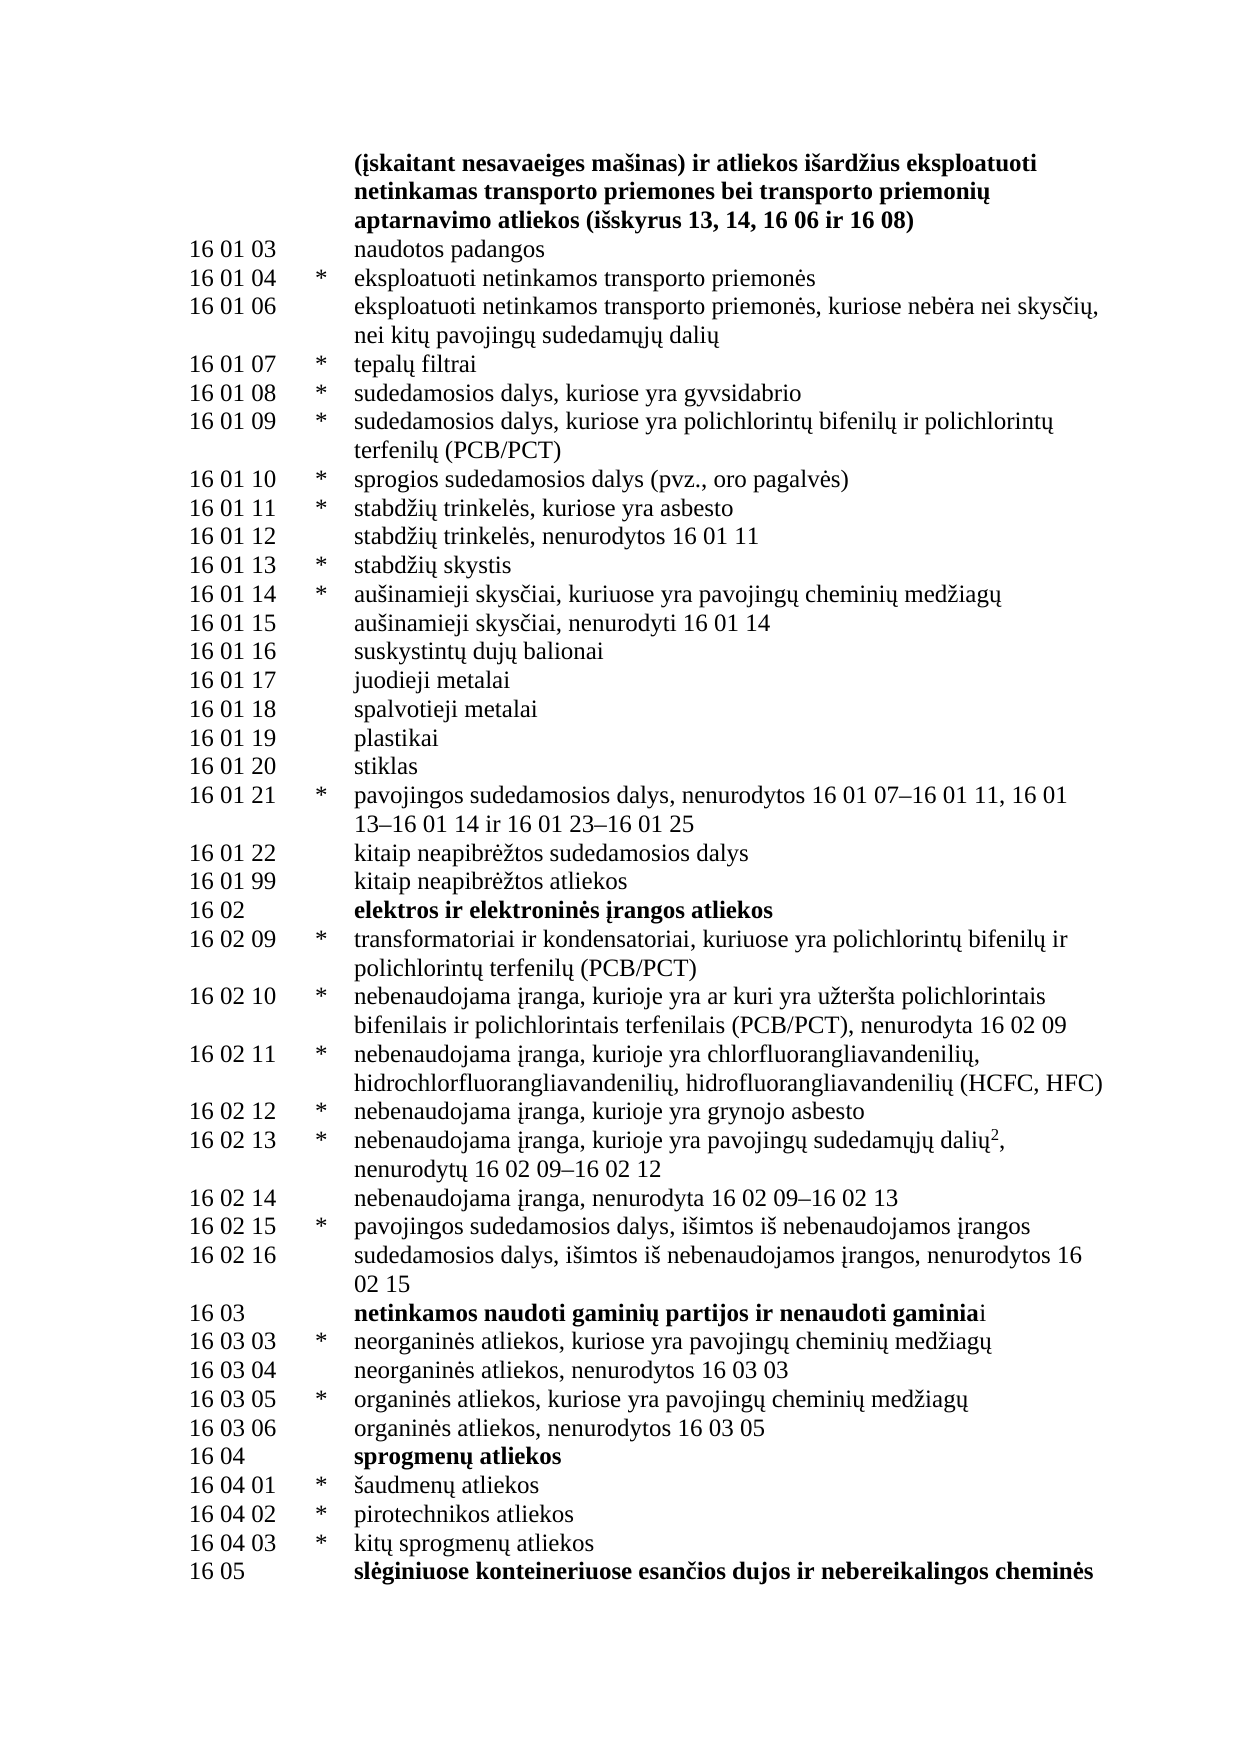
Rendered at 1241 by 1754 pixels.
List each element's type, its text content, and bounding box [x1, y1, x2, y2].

table_cell * [300, 780, 343, 838]
table_cell [300, 866, 343, 895]
table_cell suskystintų dujų balionai [343, 636, 1122, 665]
table_cell nebenaudojama įranga, kurioje yra pavojingų sudedamųjų dalių2, nenurodytų 16 02 09–16 02 12 [343, 1125, 1122, 1183]
table_cell [300, 1556, 343, 1585]
table_cell 16 01 15 [177, 608, 300, 636]
table_cell [300, 723, 343, 751]
table_cell [300, 1441, 343, 1470]
table_cell 16 01 13 [177, 550, 300, 579]
table_cell * [300, 1499, 343, 1528]
table_cell * [300, 406, 343, 464]
table_cell [300, 636, 343, 665]
table_cell juodieji metalai [343, 665, 1122, 694]
table_cell 16 01 14 [177, 579, 300, 608]
table_cell neorganinės atliekos, nenurodytos 16 03 03 [343, 1355, 1122, 1384]
table_cell * [300, 349, 343, 378]
table_cell [300, 838, 343, 866]
table_cell * [300, 1211, 343, 1240]
table_cell pirotechnikos atliekos [343, 1499, 1122, 1528]
table_cell 16 02 09 [177, 924, 300, 981]
table_cell stabdžių trinkelės, kuriose yra asbesto [343, 493, 1122, 521]
table_cell nebenaudojama įranga, kurioje yra chlorfluorangliavandenilių, hidrochlorfluorangliavandenilių, hidrofluorangliavandenilių (HCFC, HFC) [343, 1039, 1122, 1096]
table_cell plastikai [343, 723, 1122, 751]
table_cell organinės atliekos, nenurodytos 16 03 05 [343, 1413, 1122, 1441]
table_cell 16 01 19 [177, 723, 300, 751]
table_cell eksploatuoti netinkamos transporto priemonės, kuriose nebėra nei skysčių, nei kitų pavojingų sudedamųjų dalių [343, 291, 1122, 349]
table_cell organinės atliekos, kuriose yra pavojingų cheminių medžiagų [343, 1384, 1122, 1413]
table_cell * [300, 1326, 343, 1355]
table_cell * [300, 579, 343, 608]
table_cell [300, 291, 343, 349]
table_cell sudedamosios dalys, kuriose yra polichlorintų bifenilų ir polichlorintų terfenilų (PCB/PCT) [343, 406, 1122, 464]
table_cell stabdžių skystis [343, 550, 1122, 579]
table_cell * [300, 378, 343, 406]
table_cell * [300, 493, 343, 521]
table_cell [300, 608, 343, 636]
table_cell [300, 148, 343, 234]
table_cell * [300, 1528, 343, 1556]
table_cell 16 02 14 [177, 1183, 300, 1211]
table_cell [300, 751, 343, 780]
table_cell elektros ir elektroninės įrangos atliekos [343, 895, 1122, 924]
table_cell aušinamieji skysčiai, kuriuose yra pavojingų cheminių medžiagų [343, 579, 1122, 608]
table_cell * [300, 1039, 343, 1096]
table_cell 16 01 09 [177, 406, 300, 464]
table_cell kitaip neapibrėžtos sudedamosios dalys [343, 838, 1122, 866]
table_cell aušinamieji skysčiai, nenurodyti 16 01 14 [343, 608, 1122, 636]
table_cell stabdžių trinkelės, nenurodytos 16 01 11 [343, 521, 1122, 550]
table_cell * [300, 981, 343, 1039]
table_cell tepalų filtrai [343, 349, 1122, 378]
table_cell 16 02 [177, 895, 300, 924]
table_cell * [300, 924, 343, 981]
table_cell [300, 1298, 343, 1326]
table_cell [300, 1183, 343, 1211]
table_cell [300, 895, 343, 924]
table_cell * [300, 1096, 343, 1125]
table_cell netinkamos naudoti gaminių partijos ir nenaudoti gaminiai [343, 1298, 1122, 1326]
table_cell [177, 148, 300, 234]
table_cell 16 03 05 [177, 1384, 300, 1413]
table_cell [300, 1355, 343, 1384]
table_cell 16 04 [177, 1441, 300, 1470]
table_cell [300, 234, 343, 263]
table_cell 16 02 16 [177, 1240, 300, 1298]
table_cell 16 01 07 [177, 349, 300, 378]
table_cell 16 02 15 [177, 1211, 300, 1240]
table_cell * [300, 1384, 343, 1413]
table_cell 16 01 11 [177, 493, 300, 521]
table_cell * [300, 464, 343, 493]
table_cell kitaip neapibrėžtos atliekos [343, 866, 1122, 895]
table_cell spalvotieji metalai [343, 694, 1122, 723]
table_cell 16 01 16 [177, 636, 300, 665]
table_cell 16 02 13 [177, 1125, 300, 1183]
table_cell 16 01 99 [177, 866, 300, 895]
table_cell 16 02 10 [177, 981, 300, 1039]
table_cell 16 01 03 [177, 234, 300, 263]
table_cell sudedamosios dalys, kuriose yra gyvsidabrio [343, 378, 1122, 406]
table_cell sprogios sudedamosios dalys (pvz., oro pagalvės) [343, 464, 1122, 493]
table_cell pavojingos sudedamosios dalys, išimtos iš nebenaudojamos įrangos [343, 1211, 1122, 1240]
table_cell pavojingos sudedamosios dalys, nenurodytos 16 01 07–16 01 11, 16 01 13–16 01 14 ir 16 01 23–16 01 25 [343, 780, 1122, 838]
table_cell 16 03 04 [177, 1355, 300, 1384]
table_cell 16 03 06 [177, 1413, 300, 1441]
table_cell 16 02 11 [177, 1039, 300, 1096]
table_cell 16 01 10 [177, 464, 300, 493]
table_cell šaudmenų atliekos [343, 1470, 1122, 1499]
table_cell * [300, 263, 343, 291]
table_cell [300, 521, 343, 550]
table_cell 16 01 04 [177, 263, 300, 291]
table_cell 16 01 20 [177, 751, 300, 780]
table_cell * [300, 550, 343, 579]
table_cell stiklas [343, 751, 1122, 780]
table_cell 16 04 02 [177, 1499, 300, 1528]
table_cell 16 01 21 [177, 780, 300, 838]
table_cell 16 01 12 [177, 521, 300, 550]
table_cell nebenaudojama įranga, kurioje yra ar kuri yra užteršta polichlorintais bifenilais ir polichlorintais terfenilais (PCB/PCT), nenurodyta 16 02 09 [343, 981, 1122, 1039]
table_cell 16 03 03 [177, 1326, 300, 1355]
table_cell 16 01 08 [177, 378, 300, 406]
table_cell kitų sprogmenų atliekos [343, 1528, 1122, 1556]
table_cell 16 02 12 [177, 1096, 300, 1125]
table_cell 16 03 [177, 1298, 300, 1326]
table_cell eksploatuoti netinkamos transporto priemonės [343, 263, 1122, 291]
table_cell sudedamosios dalys, išimtos iš nebenaudojamos įrangos, nenurodytos 16 02 15 [343, 1240, 1122, 1298]
table_cell [300, 1413, 343, 1441]
table_cell sprogmenų atliekos [343, 1441, 1122, 1470]
table_cell 16 01 17 [177, 665, 300, 694]
table_cell naudotos padangos [343, 234, 1122, 263]
table_cell 16 04 03 [177, 1528, 300, 1556]
table_cell neorganinės atliekos, kuriose yra pavojingų cheminių medžiagų [343, 1326, 1122, 1355]
table_cell 16 05 [177, 1556, 300, 1585]
table_cell slėginiuose konteineriuose esančios dujos ir nebereikalingos cheminės [343, 1556, 1122, 1585]
table_cell 16 01 18 [177, 694, 300, 723]
table_cell 16 01 22 [177, 838, 300, 866]
table_cell 16 04 01 [177, 1470, 300, 1499]
table_cell nebenaudojama įranga, nenurodyta 16 02 09–16 02 13 [343, 1183, 1122, 1211]
table_cell transformatoriai ir kondensatoriai, kuriuose yra polichlorintų bifenilų ir polichlorintų terfenilų (PCB/PCT) [343, 924, 1122, 981]
table_cell * [300, 1470, 343, 1499]
table_cell [300, 1240, 343, 1298]
table_cell 16 01 06 [177, 291, 300, 349]
table_cell * [300, 1125, 343, 1183]
table_cell (įskaitant nesavaeiges mašinas) ir atliekos išardžius eksploatuoti netinkamas transporto priemones bei transporto priemonių aptarnavimo atliekos (išskyrus 13, 14, 16 06 ir 16 08) [343, 148, 1122, 234]
table_cell [300, 694, 343, 723]
table_cell [300, 665, 343, 694]
table_cell nebenaudojama įranga, kurioje yra grynojo asbesto [343, 1096, 1122, 1125]
